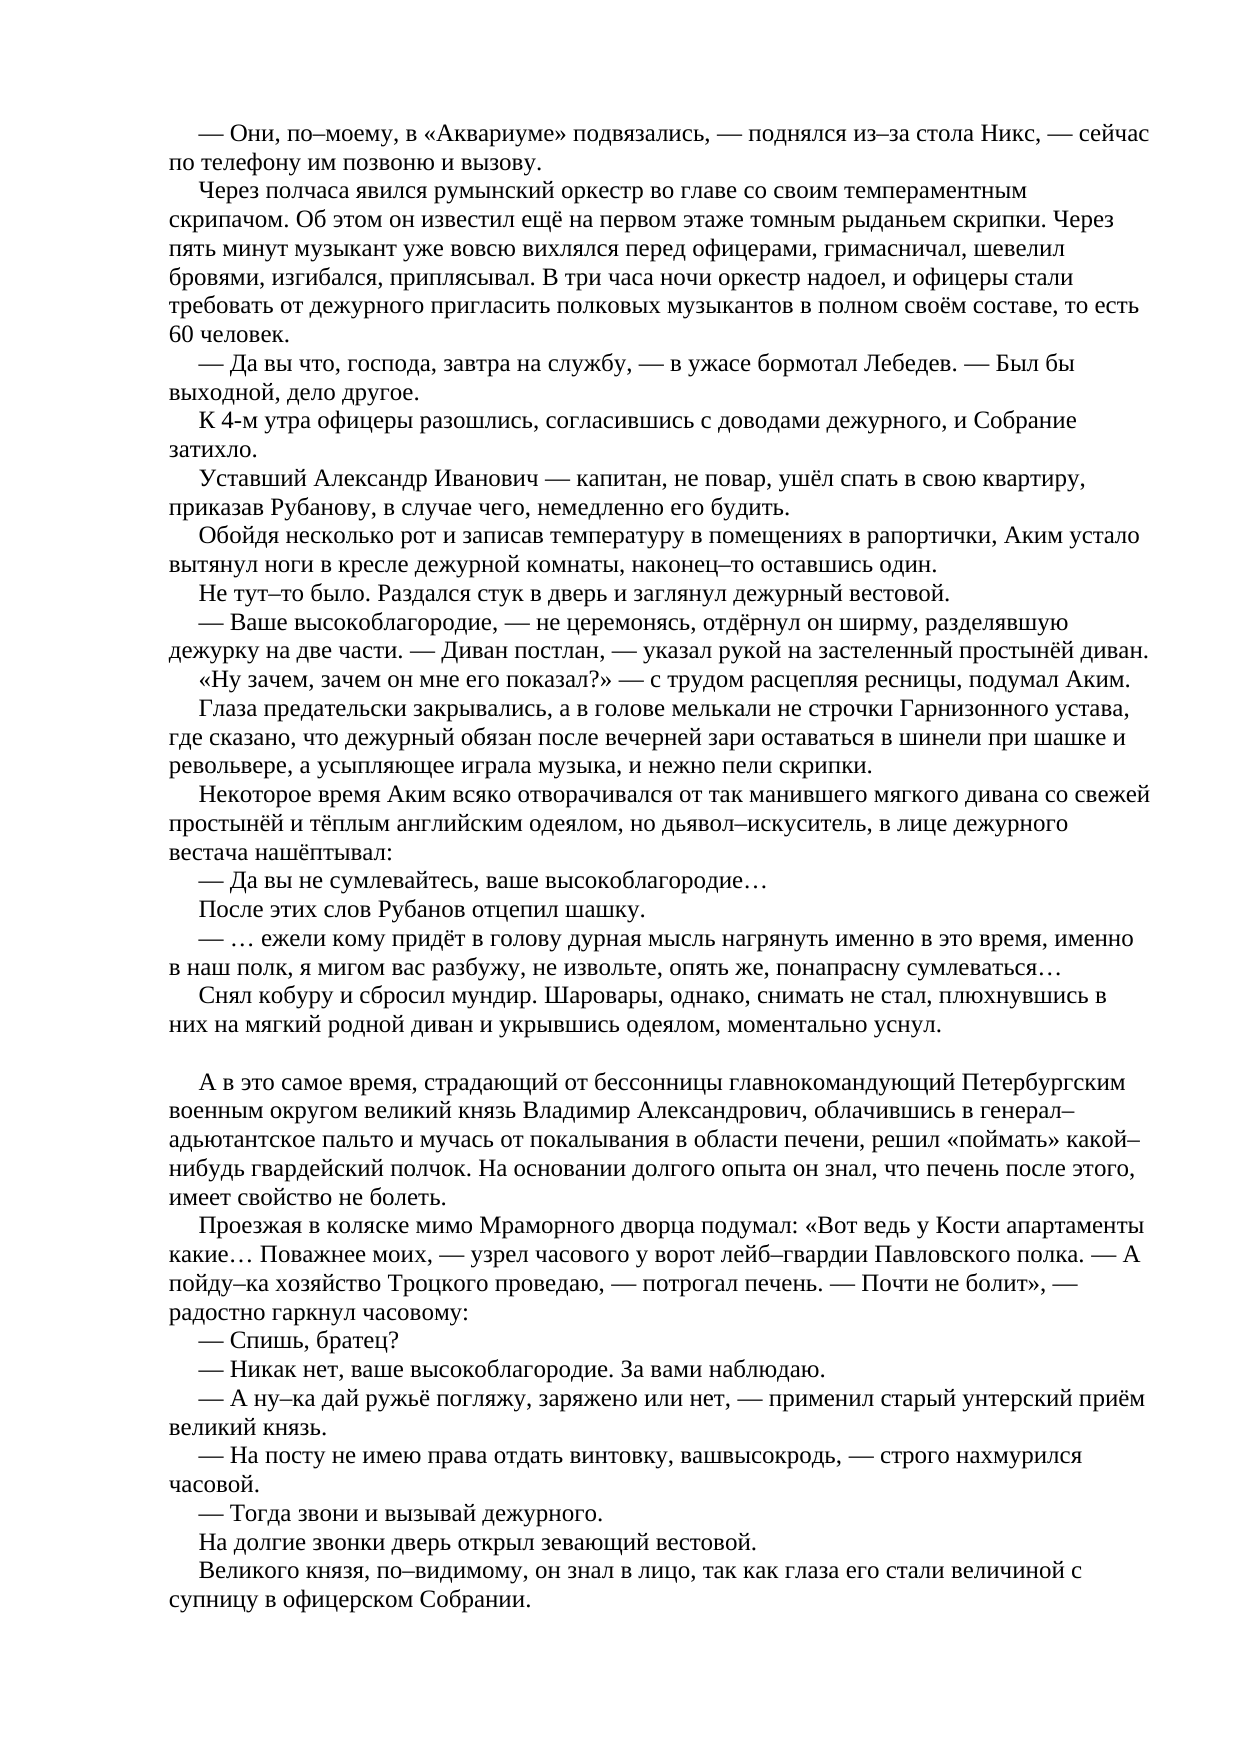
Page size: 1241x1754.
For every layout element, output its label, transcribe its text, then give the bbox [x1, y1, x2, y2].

text Не тут–то было. Раздался стук в дверь и заглянул дежурный вестовой. [169, 578, 1152, 607]
text Великого князя, по–видимому, он знал в лицо, так как глаза его стали величиной с супницу в офицерском Собрании. [169, 1556, 1152, 1613]
text — Никак нет, ваше высокоблагородие. За вами наблюдаю. [169, 1354, 1152, 1383]
text — На посту не имею права отдать винтовку, вашвысокродь, — строго нахмурился часовой. [169, 1441, 1152, 1498]
text К 4‑м утра офицеры разошлись, согласившись с доводами дежурного, и Собрание затихло. [169, 406, 1152, 463]
text А в это самое время, страдающий от бессонницы главнокомандующий Петербургским военным округом великий князь Владимир Александрович, облачившись в генерал–адьютантское пальто и мучась от покалывания в области печени, решил «поймать» какой–нибудь гвардейский полчок. На основании долгого опыта он знал, что печень после этого, имеет свойство не болеть. [169, 1067, 1152, 1211]
text «Ну зачем, зачем он мне его показал?» — с трудом расцепляя ресницы, подумал Аким. [169, 664, 1152, 693]
text Некоторое время Аким всяко отворачивался от так манившего мягкого дивана со свежей простынёй и тёплым английским одеялом, но дьявол–искуситель, в лице дежурного вестача нашёптывал: [169, 779, 1152, 866]
text Через полчаса явился румынский оркестр во главе со своим темпераментным скрипачом. Об этом он известил ещё на первом этаже томным рыданьем скрипки. Через пять минут музыкант уже вовсю вихлялся перед офицерами, гримасничал, шевелил бровями, изгибался, приплясывал. В три часа ночи оркестр надоел, и офицеры стали требовать от дежурного пригласить полковых музыкантов в полном своём составе, то есть 60 человек. [169, 176, 1152, 348]
text — Спишь, братец? [169, 1326, 1152, 1354]
text На долгие звонки дверь открыл зевающий вестовой. [169, 1527, 1152, 1556]
text Проезжая в коляске мимо Мраморного дворца подумал: «Вот ведь у Кости апартаменты какие… Поважнее моих, — узрел часового у ворот лейб–гвардии Павловского полка. — А пойду–ка хозяйство Троцкого проведаю, — потрогал печень. — Почти не болит», — радостно гаркнул часовому: [169, 1211, 1152, 1326]
text — А ну–ка дай ружьё погляжу, заряжено или нет, — применил старый унтерский приём великий князь. [169, 1383, 1152, 1441]
text — Тогда звони и вызывай дежурного. [169, 1498, 1152, 1527]
text — Они, по–моему, в «Аквариуме» подвязались, — поднялся из–за стола Никс, — сейчас по телефону им позвоню и вызову. [169, 118, 1152, 176]
text — … ежели кому придёт в голову дурная мысль нагрянуть именно в это время, именно в наш полк, я мигом вас разбужу, не извольте, опять же, понапрасну сумлеваться… [169, 923, 1152, 981]
text — Ваше высокоблагородие, — не церемонясь, отдёрнул он ширму, разделявшую дежурку на две части. — Диван постлан, — указал рукой на застеленный простынёй диван. [169, 607, 1152, 664]
text Снял кобуру и сбросил мундир. Шаровары, однако, снимать не стал, плюхнувшись в них на мягкий родной диван и укрывшись одеялом, моментально уснул. [169, 981, 1152, 1038]
text — Да вы не сумлевайтесь, ваше высокоблагородие… [169, 866, 1152, 894]
text Уставший Александр Иванович — капитан, не повар, ушёл спать в свою квартиру, приказав Рубанову, в случае чего, немедленно его будить. [169, 463, 1152, 521]
text Обойдя несколько рот и записав температуру в помещениях в рапортички, Аким устало вытянул ноги в кресле дежурной комнаты, наконец–то оставшись один. [169, 521, 1152, 578]
text После этих слов Рубанов отцепил шашку. [169, 894, 1152, 923]
text — Да вы что, господа, завтра на службу, — в ужасе бормотал Лебедев. — Был бы выходной, дело другое. [169, 348, 1152, 406]
text Глаза предательски закрывались, а в голове мелькали не строчки Гарнизонного устава, где сказано, что дежурный обязан после вечерней зари оставаться в шинели при шашке и револьвере, а усыпляющее играла музыка, и нежно пели скрипки. [169, 693, 1152, 779]
